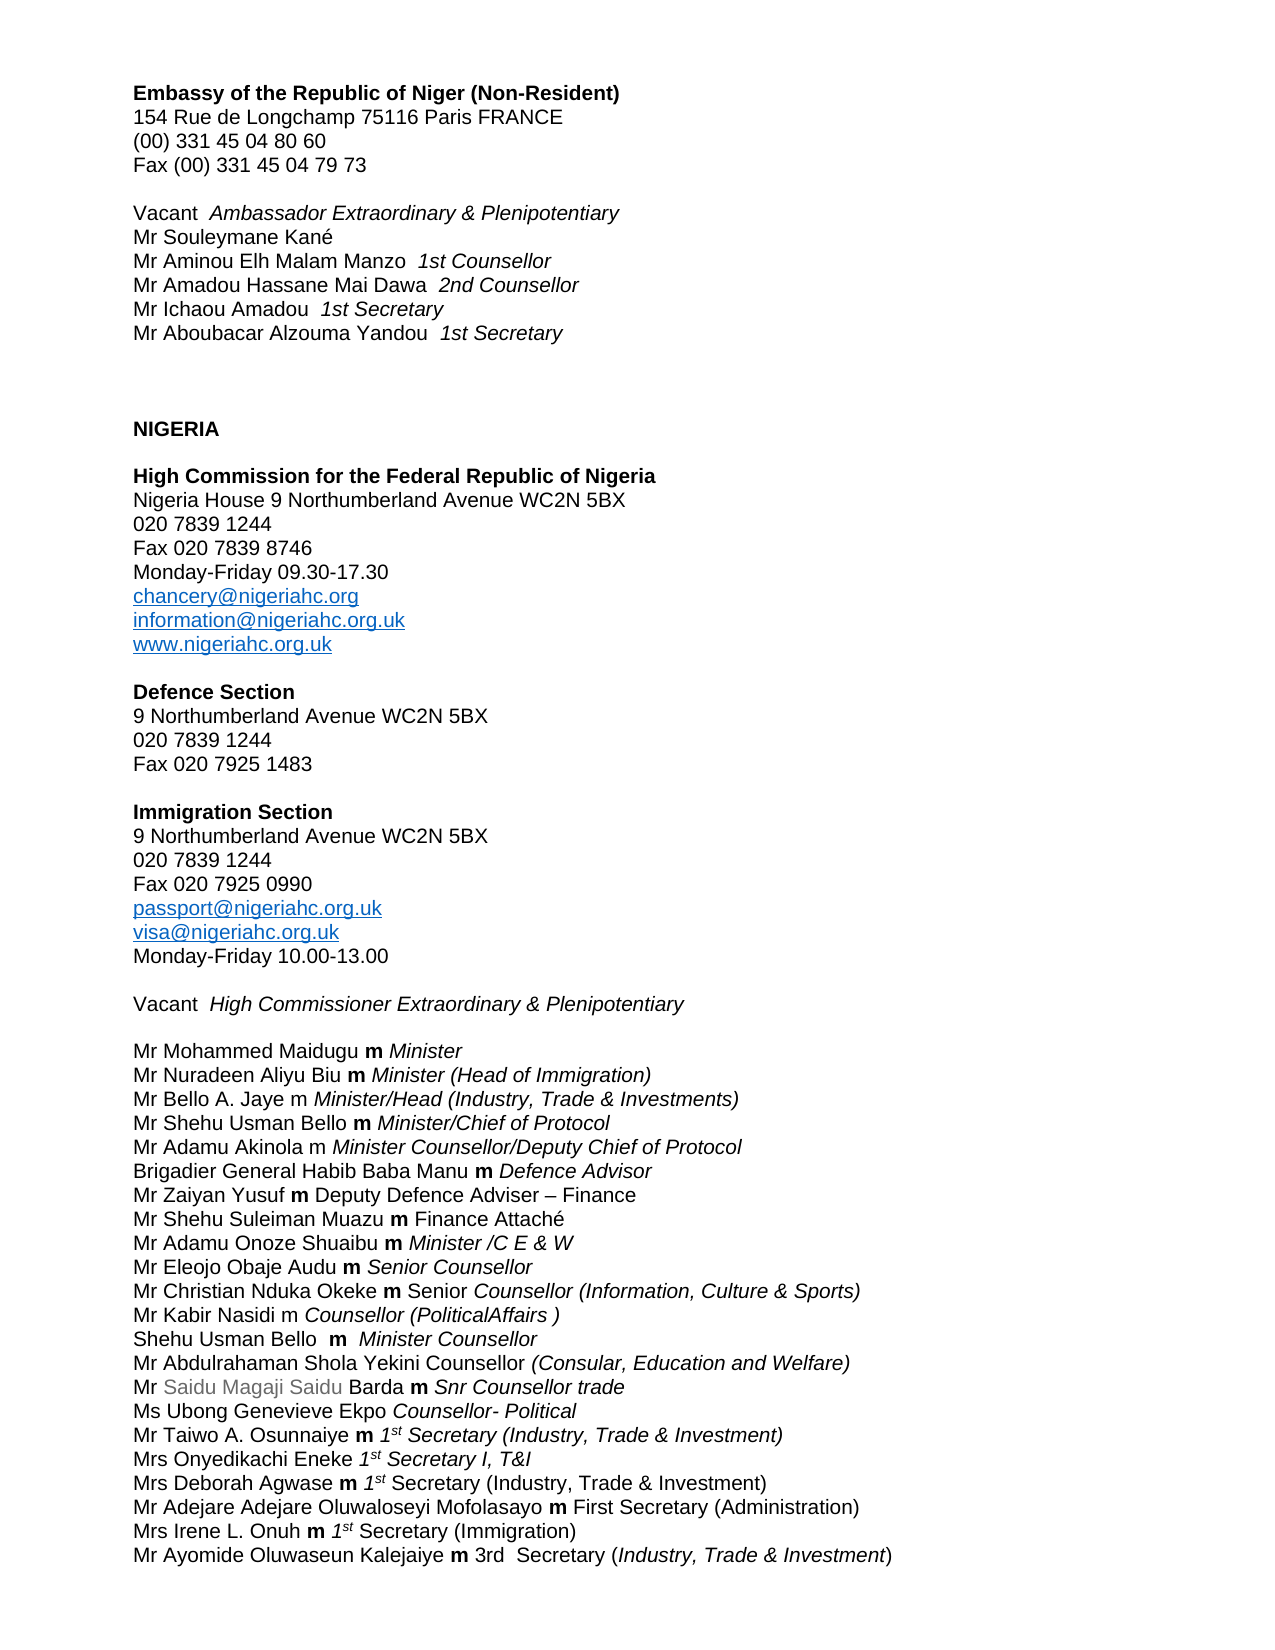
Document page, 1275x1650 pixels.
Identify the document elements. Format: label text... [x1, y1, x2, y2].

text Fax (00) 331 45 04 79 73 [133, 153, 1181, 177]
text Mr Saidu Magaji Saidu Barda m Snr Counsellor trade [133, 1375, 1181, 1399]
text visa@nigeriahc.org.uk [133, 919, 1181, 943]
text 020 7839 1244 [133, 728, 1181, 752]
text High Commission for the Federal Republic of Nigeria [133, 464, 1181, 488]
text Mr Taiwo A. Osunnaiye m 1st Secretary (Industry, Trade & Investment) [133, 1423, 1181, 1447]
text 020 7839 1244 [133, 848, 1181, 872]
text chancery@nigeriahc.org [133, 584, 1181, 608]
text Mr Mohammed Maidugu m Minister [133, 1039, 1181, 1063]
text 154 Rue de Longchamp 75116 Paris FRANCE [133, 105, 1181, 129]
text Fax 020 7925 1483 [133, 752, 1181, 776]
text (00) 331 45 04 80 60 [133, 129, 1181, 153]
text Mr Zaiyan Yusuf m Deputy Defence Adviser – Finance [133, 1183, 1181, 1207]
text Ms Ubong Genevieve Ekpo Counsellor- Political [133, 1399, 1181, 1423]
text Vacant High Commissioner Extraordinary & Plenipotentiary [133, 991, 1181, 1015]
text Mrs Onyedikachi Eneke 1st Secretary I, T&I [133, 1447, 1181, 1471]
subtitle NIGERIA [133, 416, 1181, 440]
text passport@nigeriahc.org.uk [133, 896, 1181, 919]
text Brigadier General Habib Baba Manu m Defence Advisor [133, 1159, 1181, 1183]
text Mr Ichaou Amadou 1st Secretary [133, 297, 1181, 321]
text Mr Amadou Hassane Mai Dawa 2nd Counsellor [133, 273, 1181, 297]
text Monday-Friday 09.30-17.30 [133, 560, 1181, 584]
text Mr Aminou Elh Malam Manzo 1st Counsellor [133, 249, 1181, 273]
text 9 Northumberland Avenue WC2N 5BX [133, 704, 1181, 728]
subtitle Embassy of the Republic of Niger (Non-Resident) [133, 81, 1181, 105]
text Vacant Ambassador Extraordinary & Plenipotentiary [133, 201, 1181, 225]
text Defence Section [133, 680, 1181, 704]
text Immigration Section [133, 800, 1181, 824]
text Mrs Deborah Agwase m 1st Secretary (Industry, Trade & Investment) [133, 1471, 1181, 1494]
text information@nigeriahc.org.uk [133, 608, 1181, 632]
text 020 7839 1244 [133, 512, 1181, 536]
text Mr Eleojo Obaje Audu m Senior Counsellor [133, 1255, 1181, 1279]
text Mr Shehu Suleiman Muazu m Finance Attaché [133, 1207, 1181, 1231]
text Mr Christian Nduka Okeke m Senior Counsellor (Information, Culture & Sports) [133, 1279, 1181, 1303]
text Mr Aboubacar Alzouma Yandou 1st Secretary [133, 321, 1181, 344]
text Mr Abdulrahaman Shola Yekini Counsellor (Consular, Education and Welfare) [133, 1351, 1181, 1375]
text Mrs Irene L. Onuh m 1st Secretary (Immigration) [133, 1518, 1181, 1542]
text Shehu Usman Bello m Minister Counsellor [133, 1327, 1181, 1351]
text Nigeria House 9 Northumberland Avenue WC2N 5BX [133, 488, 1181, 512]
text Mr Bello A. Jaye m Minister/Head (Industry, Trade & Investments) [133, 1087, 1181, 1111]
text Mr Ayomide Oluwaseun Kalejaiye m 3rd Secretary (Industry, Trade & Investment) [133, 1542, 1181, 1566]
text 9 Northumberland Avenue WC2N 5BX [133, 824, 1181, 848]
text Mr Nuradeen Aliyu Biu m Minister (Head of Immigration) [133, 1063, 1181, 1087]
text Mr Adamu Akinola m Minister Counsellor/Deputy Chief of Protocol [133, 1135, 1181, 1159]
text Mr Adejare Adejare Oluwaloseyi Mofolasayo m First Secretary (Administration) [133, 1494, 1181, 1518]
text Fax 020 7839 8746 [133, 536, 1181, 560]
text Mr Shehu Usman Bello m Minister/Chief of Protocol [133, 1111, 1181, 1135]
text Monday-Friday 10.00-13.00 [133, 943, 1181, 967]
text Fax 020 7925 0990 [133, 872, 1181, 896]
text www.nigeriahc.org.uk [133, 632, 1181, 656]
text Mr Kabir Nasidi m Counsellor (PoliticalAffairs ) [133, 1303, 1181, 1327]
text Mr Souleymane Kané [133, 225, 1181, 249]
text Mr Adamu Onoze Shuaibu m Minister /C E & W [133, 1231, 1181, 1255]
